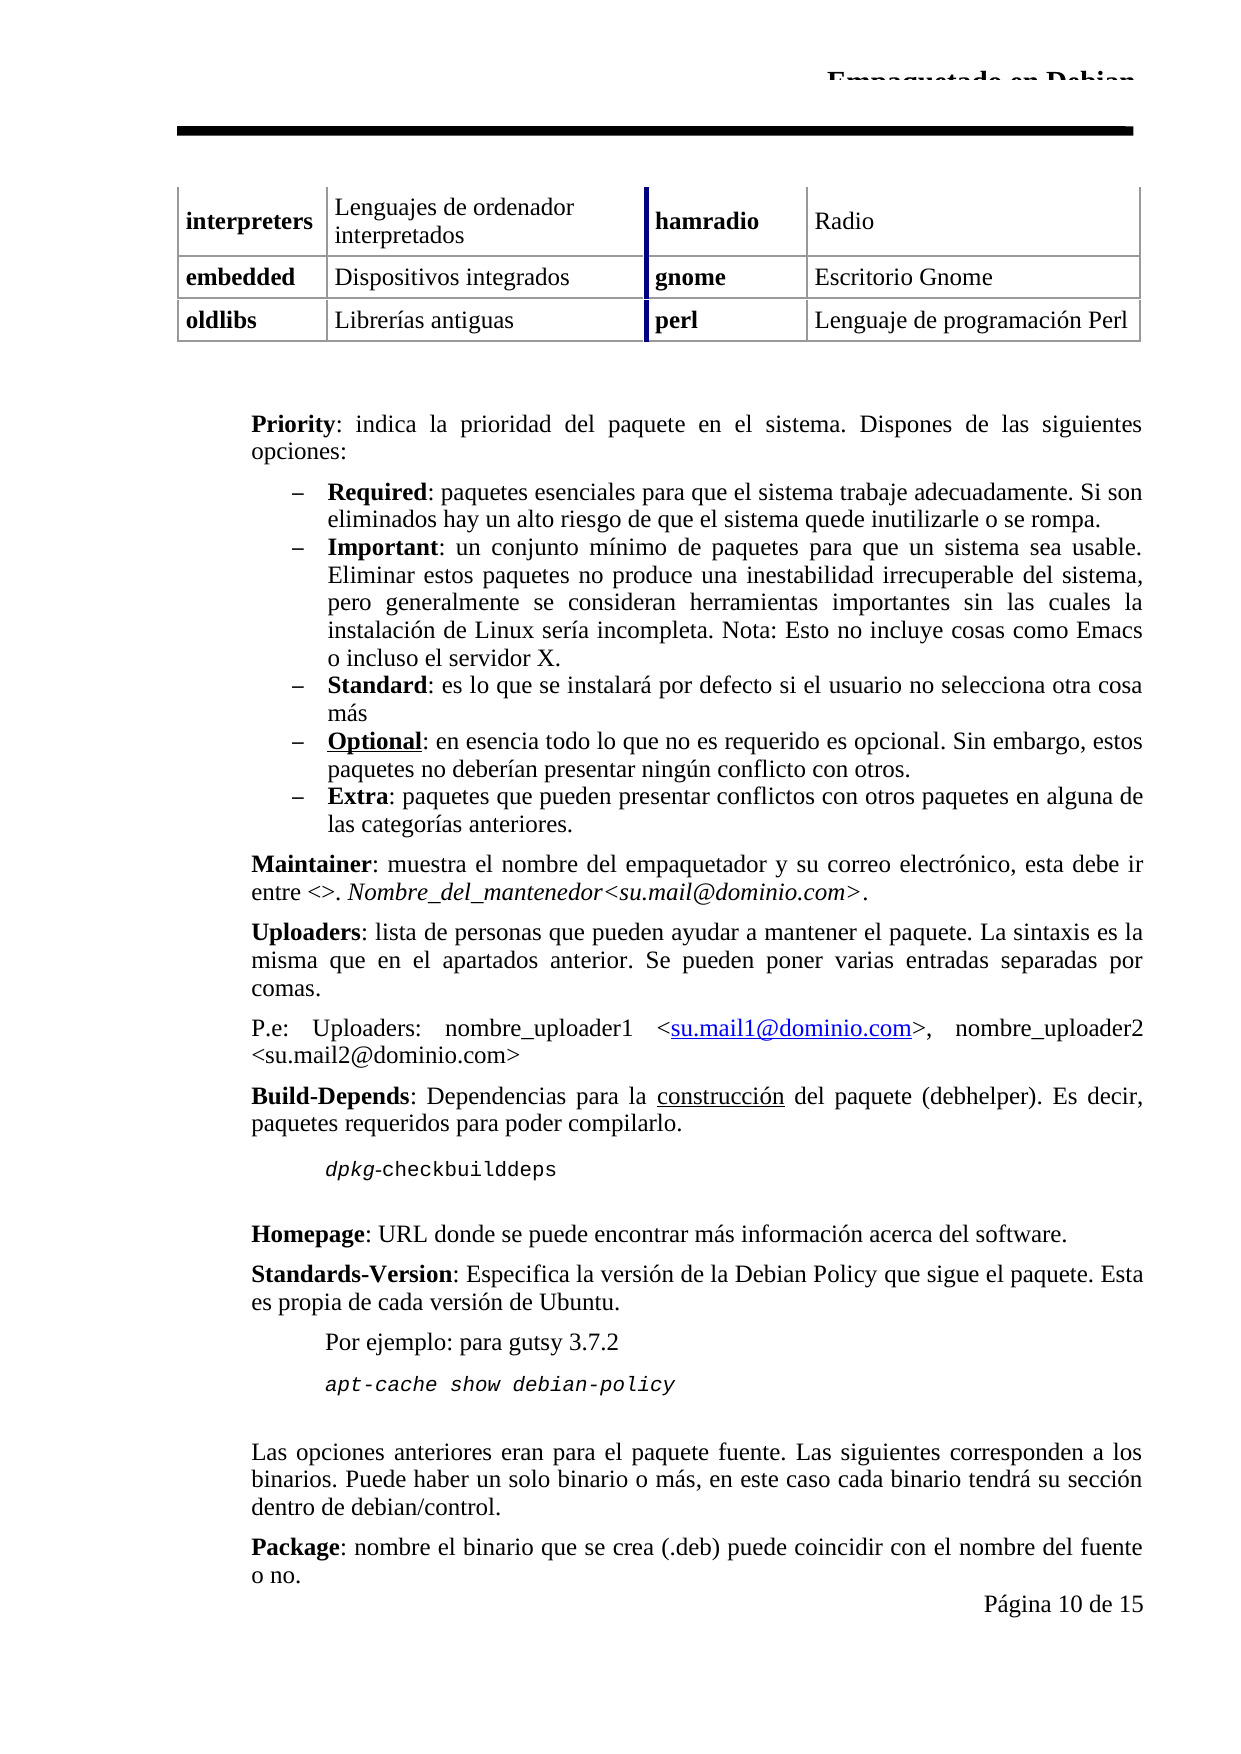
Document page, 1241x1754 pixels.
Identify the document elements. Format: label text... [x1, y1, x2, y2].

table_cell Dispositivos integrados [328, 257, 643, 297]
list Standard: es lo que se instalará por defecto si el usuario no selecciona otra cosa más [290, 672, 1144, 727]
text Homepage: URL donde se puede encontrar más información acerca del software. [251, 1220, 1144, 1248]
text Maintainer: muestra el nombre del empaquetador y su correo electrónico, esta debe ir entre <>. Nombre_del_mantenedor<su.mail@dominio.com>. [251, 850, 1144, 906]
table_cell oldlibs [179, 300, 326, 340]
list Required: paquetes esenciales para que el sistema trabaje adecuadamente. Si son eliminados hay un alto riesgo de que el sistema quede inutilizarle o se rompa. [290, 478, 1144, 533]
table_cell perl [649, 300, 806, 340]
table_cell Lenguajes de ordenador interpretados [328, 187, 643, 255]
text Por ejemplo: para gutsy 3.7.2 [251, 1328, 1144, 1356]
text P.e: Uploaders: nombre_uploader1 <su.mail1@dominio.com>, nombre_uploader2 <su.mail2@dominio.com> [251, 1014, 1144, 1069]
table_cell embedded [179, 257, 326, 297]
table_cell Lenguaje de programación Perl [808, 300, 1139, 340]
table_cell Escritorio Gnome [808, 257, 1139, 297]
text Uploaders: lista de personas que pueden ayudar a mantener el paquete. La sintaxis es la misma que en el apartados anterior. Se pueden poner varias entradas separadas por comas. [251, 918, 1144, 1001]
table_cell Radio [808, 187, 1139, 255]
table_cell hamradio [649, 187, 806, 255]
text Package: nombre el binario que se crea (.deb) puede coincidir con el nombre del fuente o no. [251, 1533, 1144, 1589]
text apt-cache show debian-policy [251, 1374, 1096, 1398]
text dpkg-checkbuilddeps [251, 1156, 1096, 1184]
list Extra: paquetes que pueden presentar conflictos con otros paquetes en alguna de las categorías anteriores. [290, 782, 1144, 838]
table_cell gnome [649, 257, 806, 297]
table_cell Librerías antiguas [328, 300, 643, 340]
table_cell interpreters [179, 187, 326, 255]
list Important: un conjunto mínimo de paquetes para que un sistema sea usable. Eliminar estos paquetes no produce una inestabilidad irrecuperable del sistema, pero generalmente se consideran herramientas importantes sin las cuales la instalación de Linux sería incompleta. Nota: Esto no incluye cosas como Emacs o incluso el servidor X. [290, 533, 1144, 672]
text Standards-Version: Especifica la versión de la Debian Policy que sigue el paquete. Esta es propia de cada versión de Ubuntu. [251, 1260, 1144, 1316]
text Build-Depends: Dependencias para la construcción del paquete (debhelper). Es decir, paquetes requeridos para poder compilarlo. [251, 1082, 1144, 1137]
text Las opciones anteriores eran para el paquete fuente. Las siguientes corresponden a los binarios. Puede haber un solo binario o más, en este caso cada binario tendrá su sección dentro de debian/control. [251, 1438, 1144, 1521]
list Optional: en esencia todo lo que no es requerido es opcional. Sin embargo, estos paquetes no deberían presentar ningún conflicto con otros. [290, 727, 1144, 782]
text Priority: indica la prioridad del paquete en el sistema. Dispones de las siguientes opciones: [251, 410, 1144, 465]
